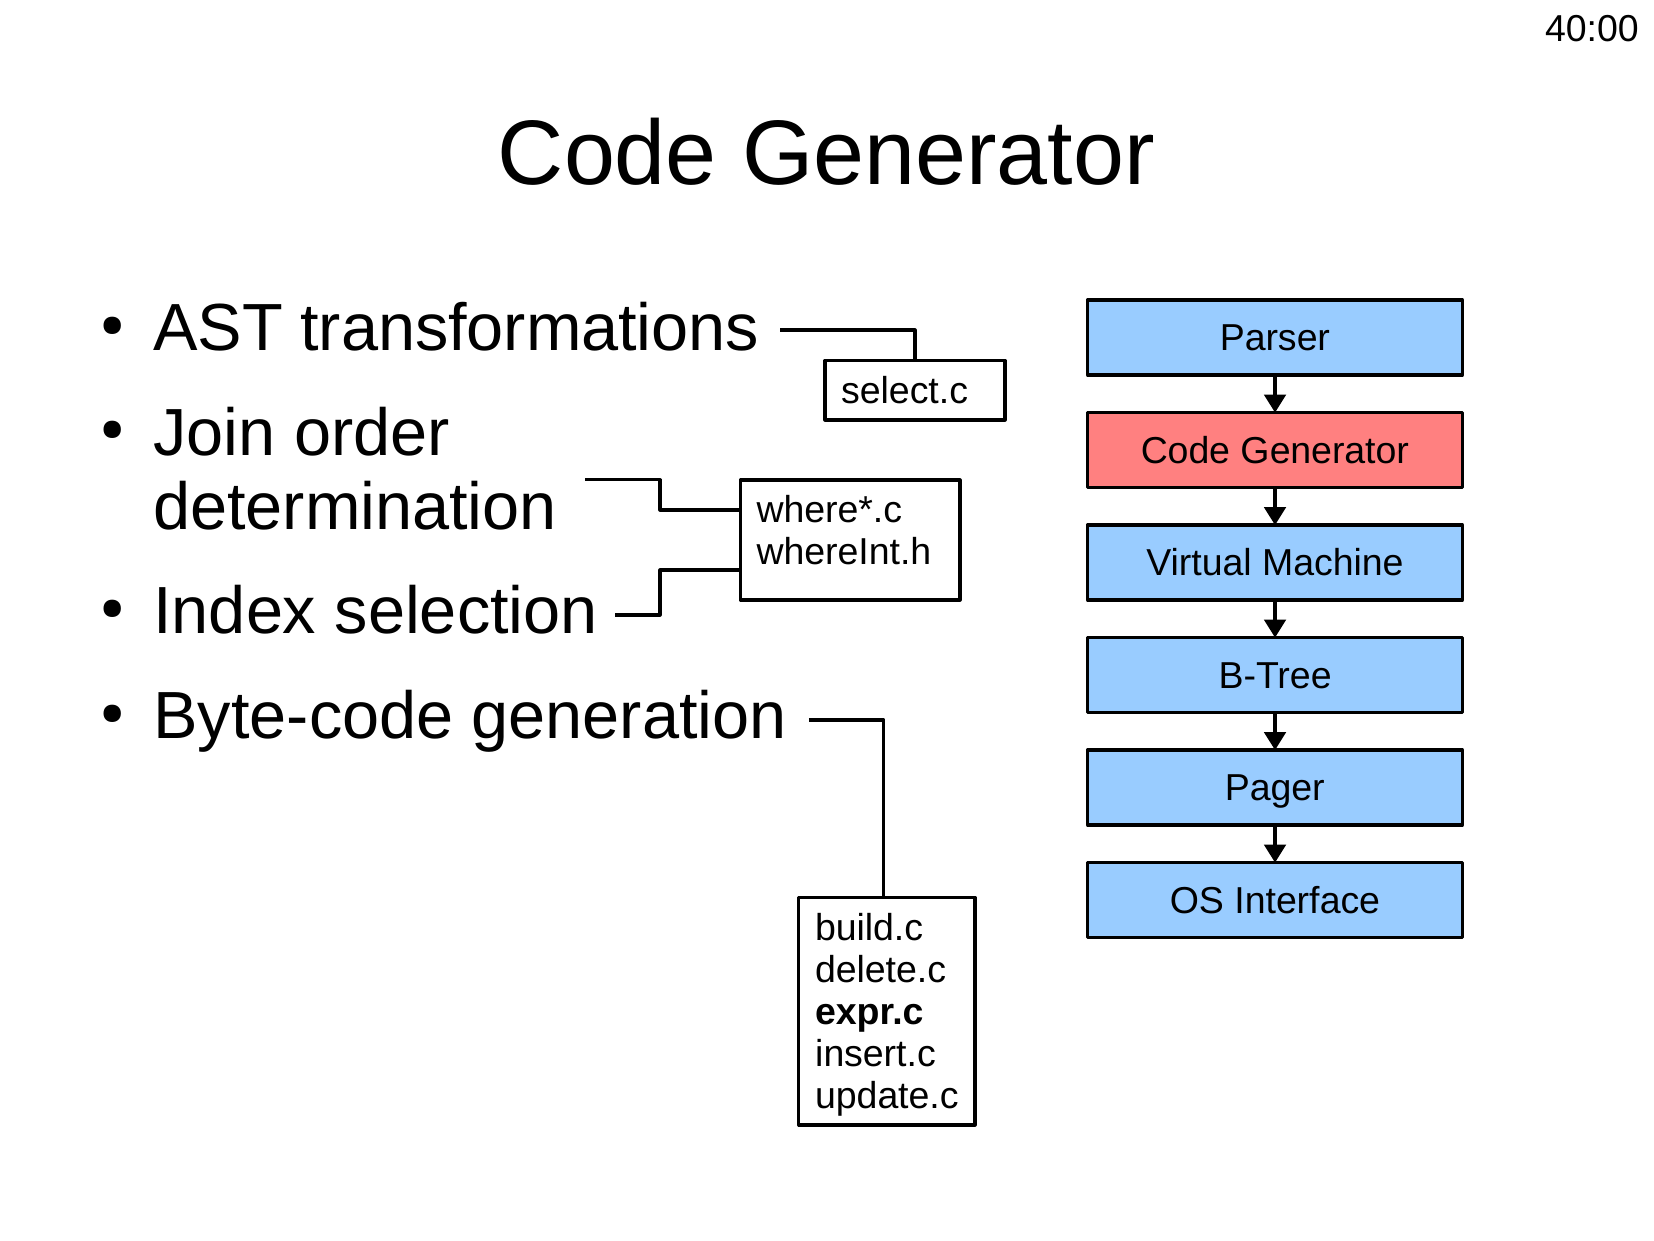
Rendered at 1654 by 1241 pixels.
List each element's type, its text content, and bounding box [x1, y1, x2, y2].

text_box Pager [1087, 750, 1463, 826]
text_box where*.c whereInt.h [740, 480, 961, 601]
text_box Parser [1087, 300, 1463, 376]
text_box select.c [825, 360, 1006, 421]
text_box Virtual Machine [1087, 525, 1463, 601]
list AST transformations Join order determination Index selection Byte-code generation [82, 290, 809, 1094]
text_box B-Tree [1087, 637, 1463, 713]
text_box Code Generator [1087, 412, 1463, 488]
text_box 40:00 [1530, 0, 1654, 57]
text_box build.c delete.c expr.c insert.c update.c [798, 897, 976, 1126]
title Code Generator [82, 49, 1571, 257]
text_box OS Interface [1087, 862, 1463, 938]
